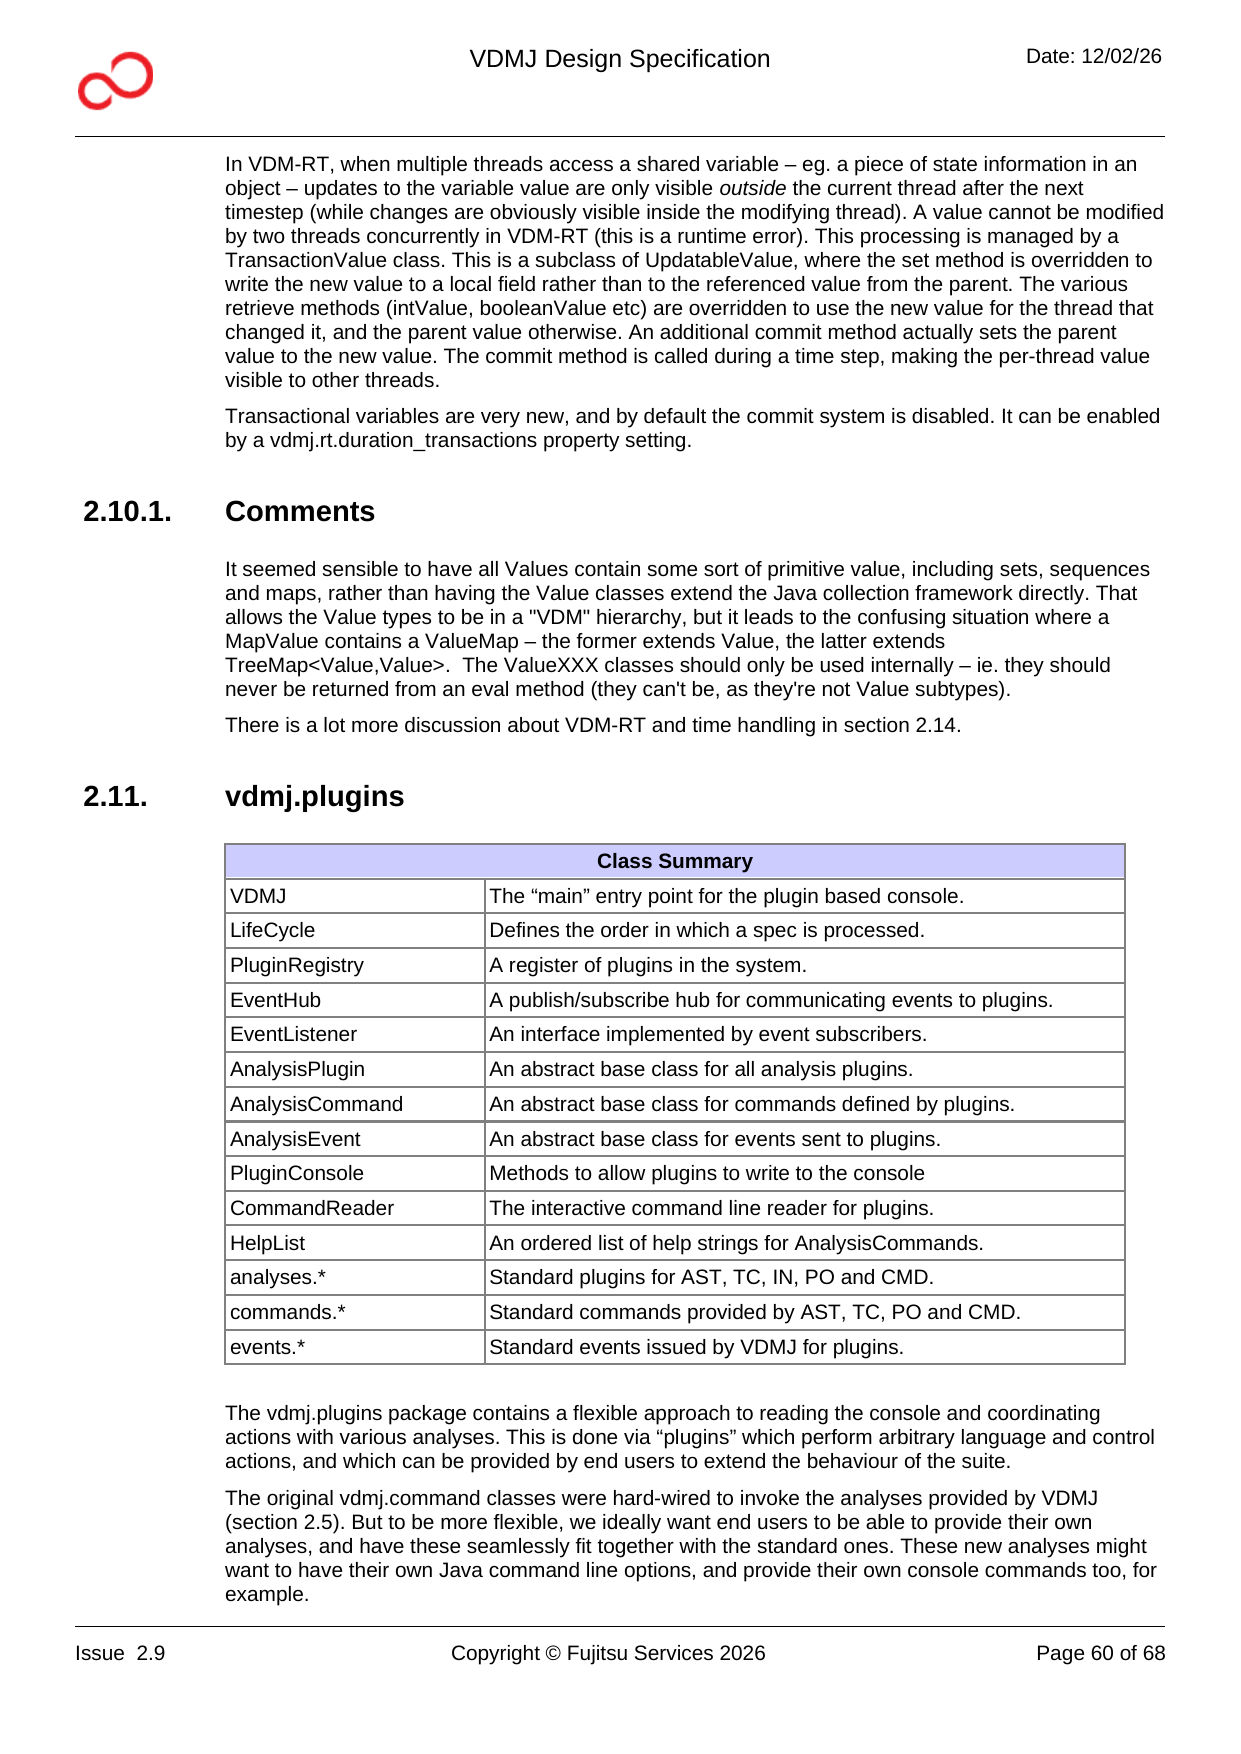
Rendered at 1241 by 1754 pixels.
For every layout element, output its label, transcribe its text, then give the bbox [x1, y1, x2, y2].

table_cell Standard plugins for AST, TC, IN, PO and CMD. [486, 1261, 1124, 1294]
table_cell An interface implemented by event subscribers. [486, 1018, 1124, 1051]
table_cell A register of plugins in the system. [486, 949, 1124, 982]
table_cell analyses.* [226, 1261, 484, 1294]
table_cell Standard commands provided by AST, TC, PO and CMD. [486, 1296, 1124, 1328]
table_cell AnalysisPlugin [226, 1053, 484, 1086]
table_cell events.* [226, 1331, 484, 1363]
table_cell An abstract base class for events sent to plugins. [486, 1123, 1124, 1155]
table_cell The “main” entry point for the plugin based console. [486, 880, 1124, 912]
table_cell VDMJ [226, 880, 484, 912]
table_cell An abstract base class for commands defined by plugins. [486, 1088, 1124, 1120]
text The vdmj.plugins package contains a flexible approach to reading the console and coordinating actions with various analyses. This is done via “plugins” which perform arbitrary language and control actions, and which can be provided by end users to extend the behaviour of the suite. [225, 1402, 1165, 1473]
subtitle vdmj.plugins [75, 780, 1165, 813]
table_cell EventListener [226, 1018, 484, 1051]
table_cell Standard events issued by VDMJ for plugins. [486, 1331, 1124, 1363]
picture [78, 44, 153, 120]
table_header Class Summary [226, 845, 1124, 877]
table_cell LifeCycle [226, 914, 484, 947]
table_cell EventHub [226, 984, 484, 1016]
text It seemed sensible to have all Values contain some sort of primitive value, including sets, sequences and maps, rather than having the Value classes extend the Java collection framework directly. That allows the Value types to be in a "VDM" hierarchy, but it leads to the confusing situation where a MapValue contains a ValueMap – the former extends Value, the latter extends TreeMap<Value,Value>. The ValueXXX classes should only be used internally – ie. they should never be returned from an eval method (they can't be, as they're not Value subtypes). [225, 557, 1165, 701]
subtitle Comments [75, 495, 1165, 527]
text In VDM-RT, when multiple threads access a shared variable – eg. a piece of state information in an object – updates to the variable value are only visible outside the current thread after the next timestep (while changes are obviously visible inside the modifying thread). A value cannot be modified by two threads concurrently in VDM-RT (this is a runtime error). This processing is managed by a TransactionValue class. This is a subclass of UpdatableValue, where the set method is overridden to write the new value to a local field rather than to the referenced value from the parent. The various retrieve methods (intValue, booleanValue etc) are overridden to use the new value for the thread that changed it, and the parent value otherwise. An additional commit method actually sets the parent value to the new value. The commit method is called during a time step, making the per-thread value visible to other threads. [225, 152, 1165, 392]
table_cell PluginRegistry [226, 949, 484, 982]
text There is a lot more discussion about VDM-RT and time handling in section 2.14. [225, 714, 1165, 738]
table_cell A publish/subscribe hub for communicating events to plugins. [486, 984, 1124, 1016]
table_cell An ordered list of help strings for AnalysisCommands. [486, 1226, 1124, 1259]
table_cell Methods to allow plugins to write to the console [486, 1157, 1124, 1190]
table_cell The interactive command line reader for plugins. [486, 1192, 1124, 1224]
table_cell CommandReader [226, 1192, 484, 1224]
table_cell Defines the order in which a spec is processed. [486, 914, 1124, 947]
table_cell AnalysisEvent [226, 1123, 484, 1155]
text The original vdmj.command classes were hard-wired to invoke the analyses provided by VDMJ (section 2.5). But to be more flexible, we ideally want end users to be able to provide their own analyses, and have these seamlessly fit together with the standard ones. These new analyses might want to have their own Java command line options, and provide their own console commands too, for example. [225, 1486, 1165, 1606]
table_cell PluginConsole [226, 1157, 484, 1190]
table_cell commands.* [226, 1296, 484, 1328]
table_cell HelpList [226, 1226, 484, 1259]
table_cell An abstract base class for all analysis plugins. [486, 1053, 1124, 1086]
text Transactional variables are very new, and by default the commit system is disabled. It can be enabled by a vdmj.rt.duration_transactions property setting. [225, 404, 1165, 452]
table_cell AnalysisCommand [226, 1088, 484, 1120]
